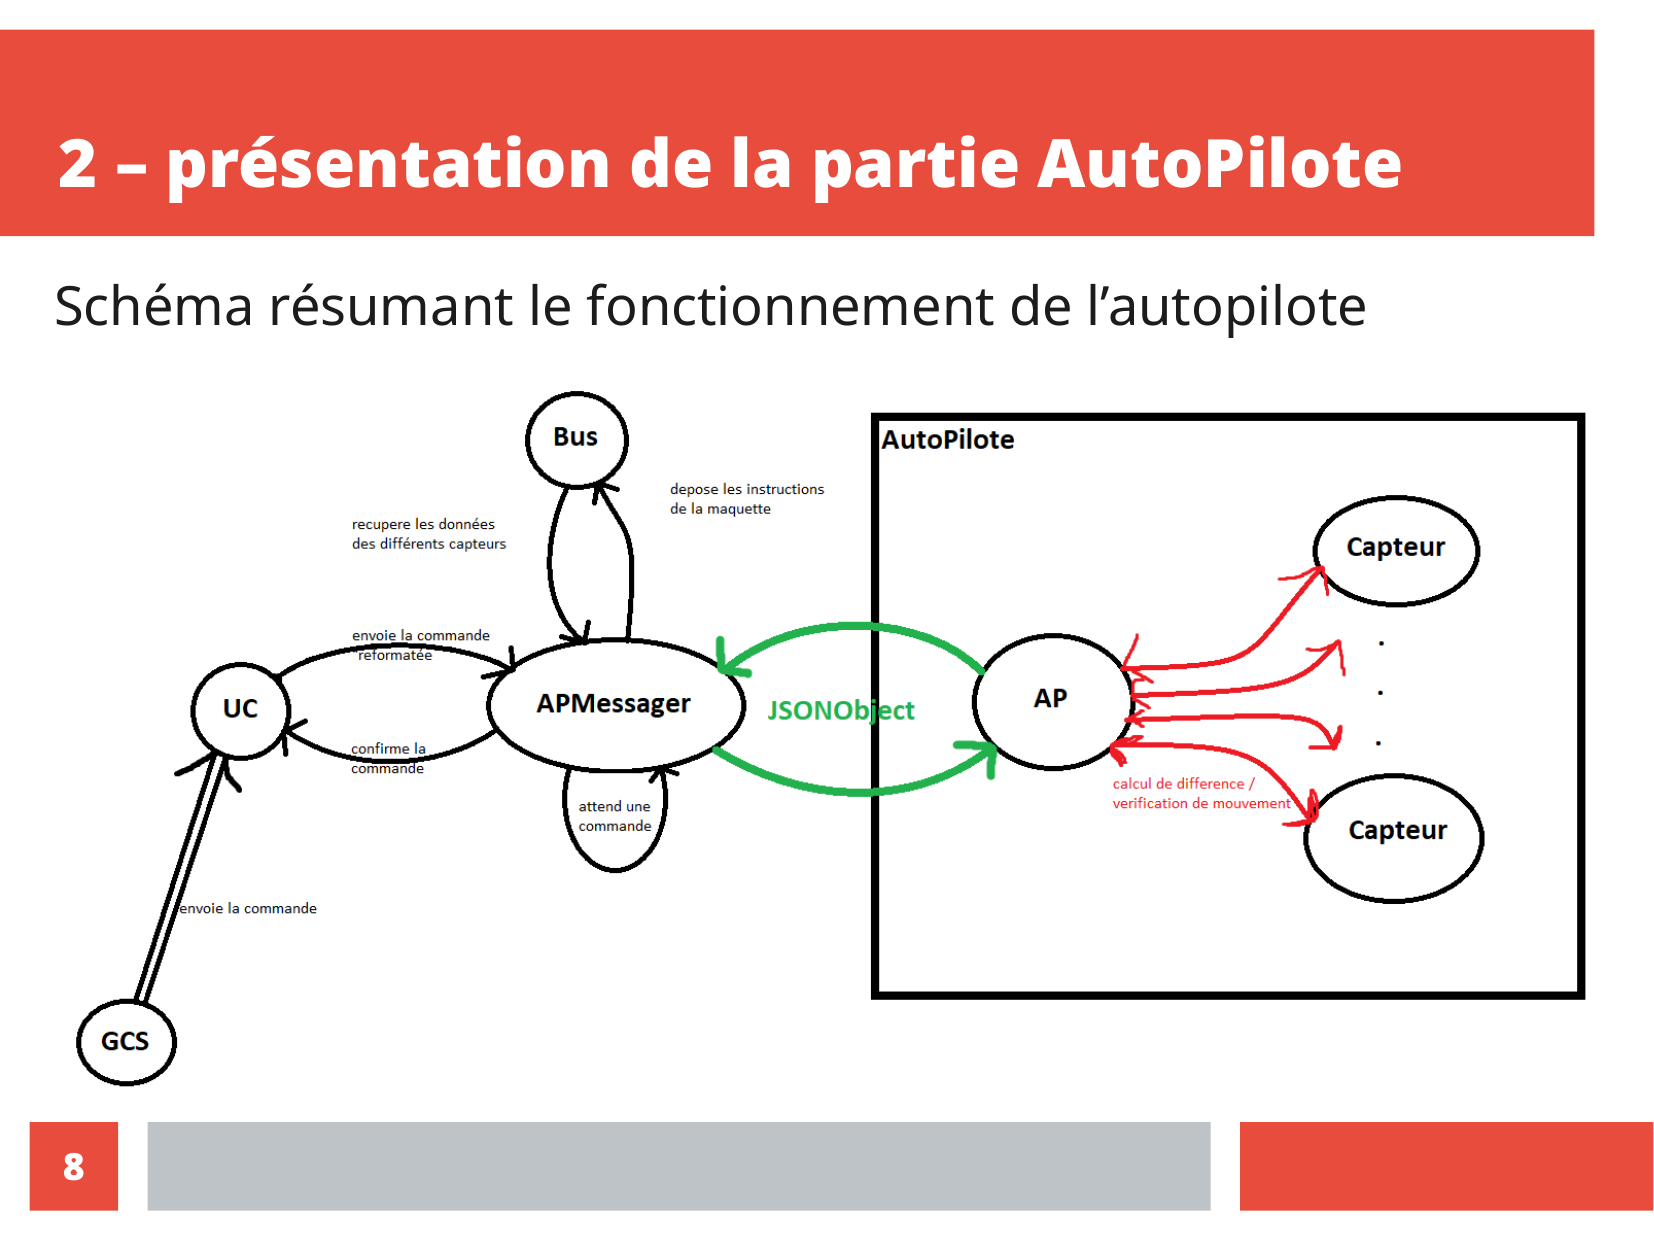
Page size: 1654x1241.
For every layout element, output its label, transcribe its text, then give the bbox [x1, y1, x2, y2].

picture [34, 388, 1606, 1111]
list Schéma résumant le fonctionnement de l’autopilote [54, 267, 1561, 388]
title 2 – présentation de la partie AutoPilote [59, 59, 1595, 207]
